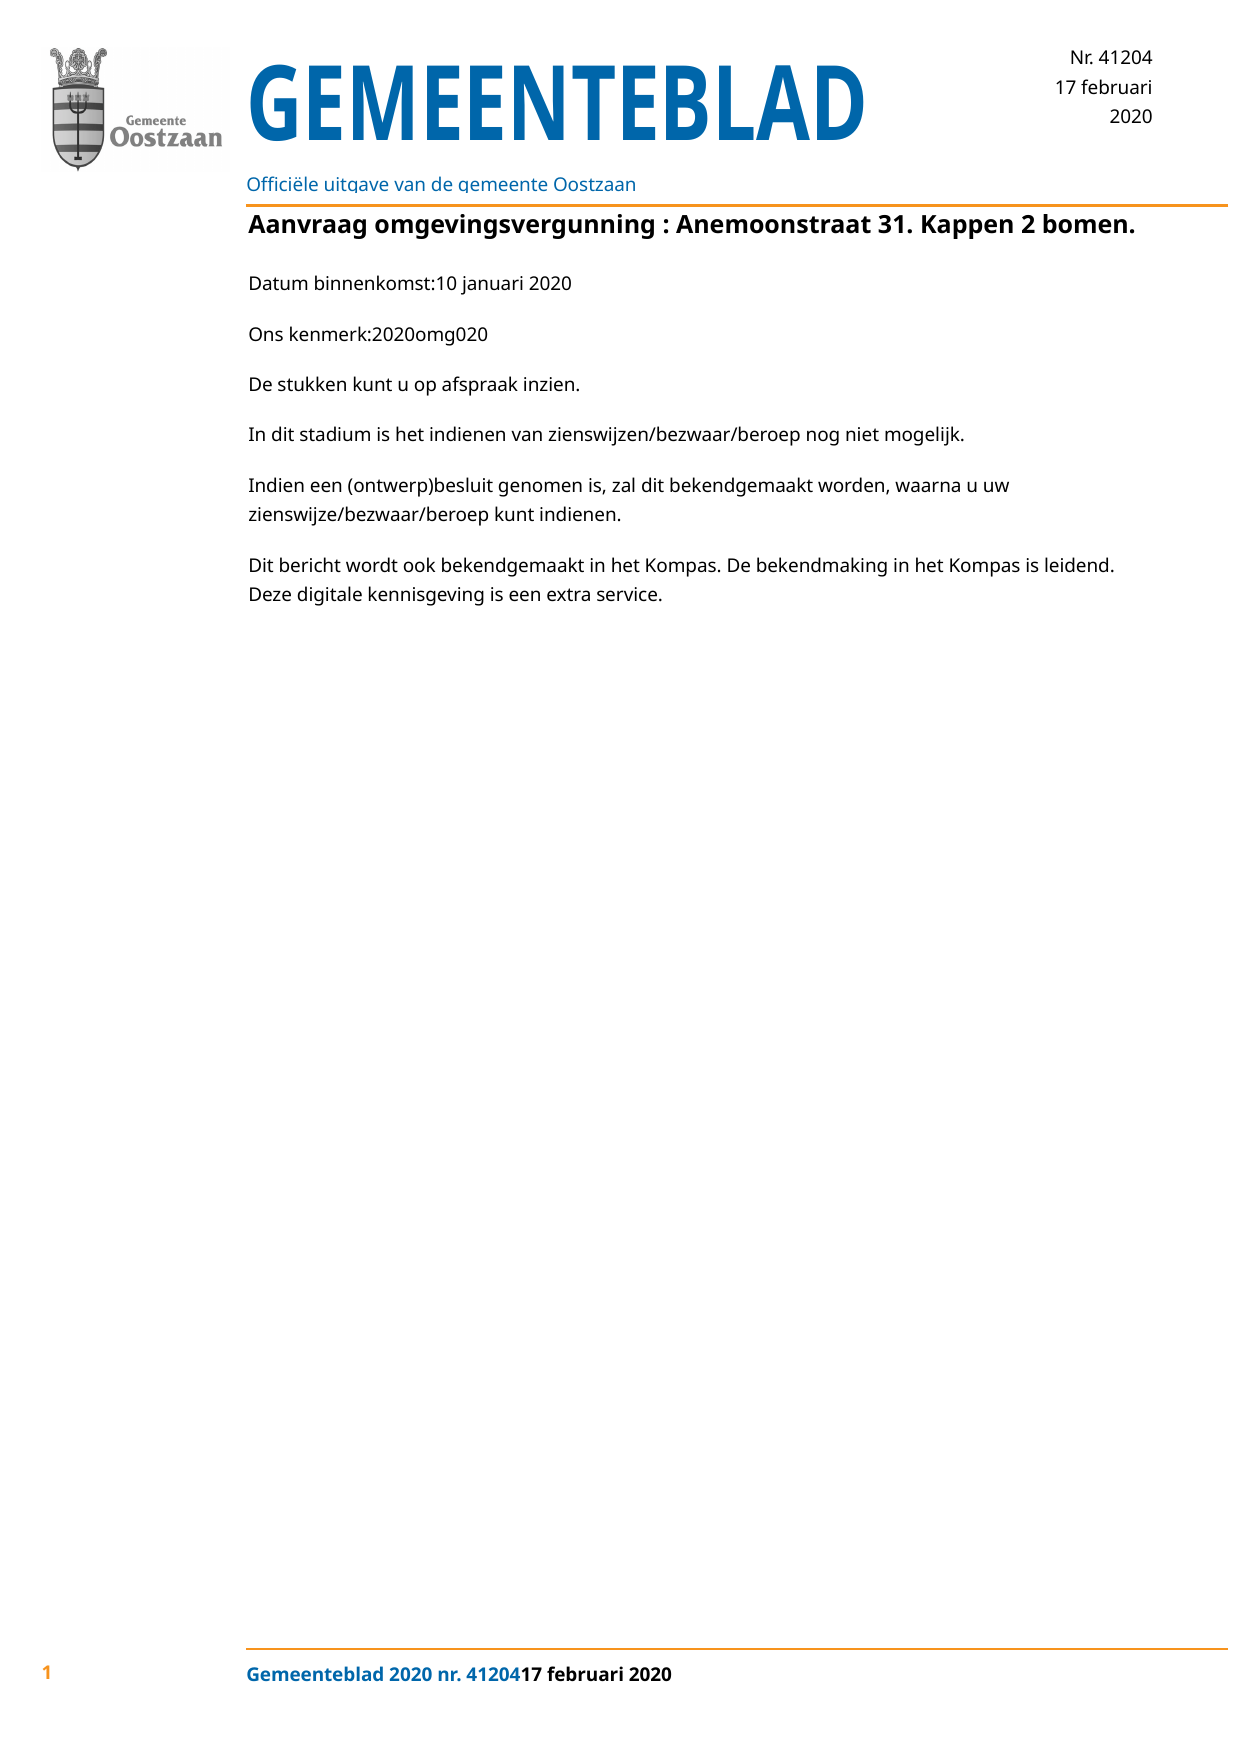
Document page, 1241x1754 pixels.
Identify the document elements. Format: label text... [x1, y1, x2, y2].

text Datum binnenkomst:10 januari 2020 [248, 270, 1152, 296]
text Indien een (ontwerp)besluit genomen is, zal dit bekendgemaakt worden, waarna u uw zienswijze/bezwaar/beroep kunt indienen. [248, 472, 1152, 527]
picture [41, 47, 231, 172]
text Ons kenmerk:2020omg020 [248, 321, 1152, 346]
text In dit stadium is het indienen van zienswijzen/bezwaar/beroep nog niet mogelijk. [248, 422, 1152, 447]
text Dit bericht wordt ook bekendgemaakt in het Kompas. De bekendmaking in het Kompas is leidend. Deze digitale kennisgeving is een extra service. [248, 552, 1152, 607]
text Aanvraag omgevingsvergunning : Anemoonstraat 31. Kappen 2 bomen. [248, 207, 1152, 241]
text De stukken kunt u op afspraak inzien. [248, 371, 1152, 397]
